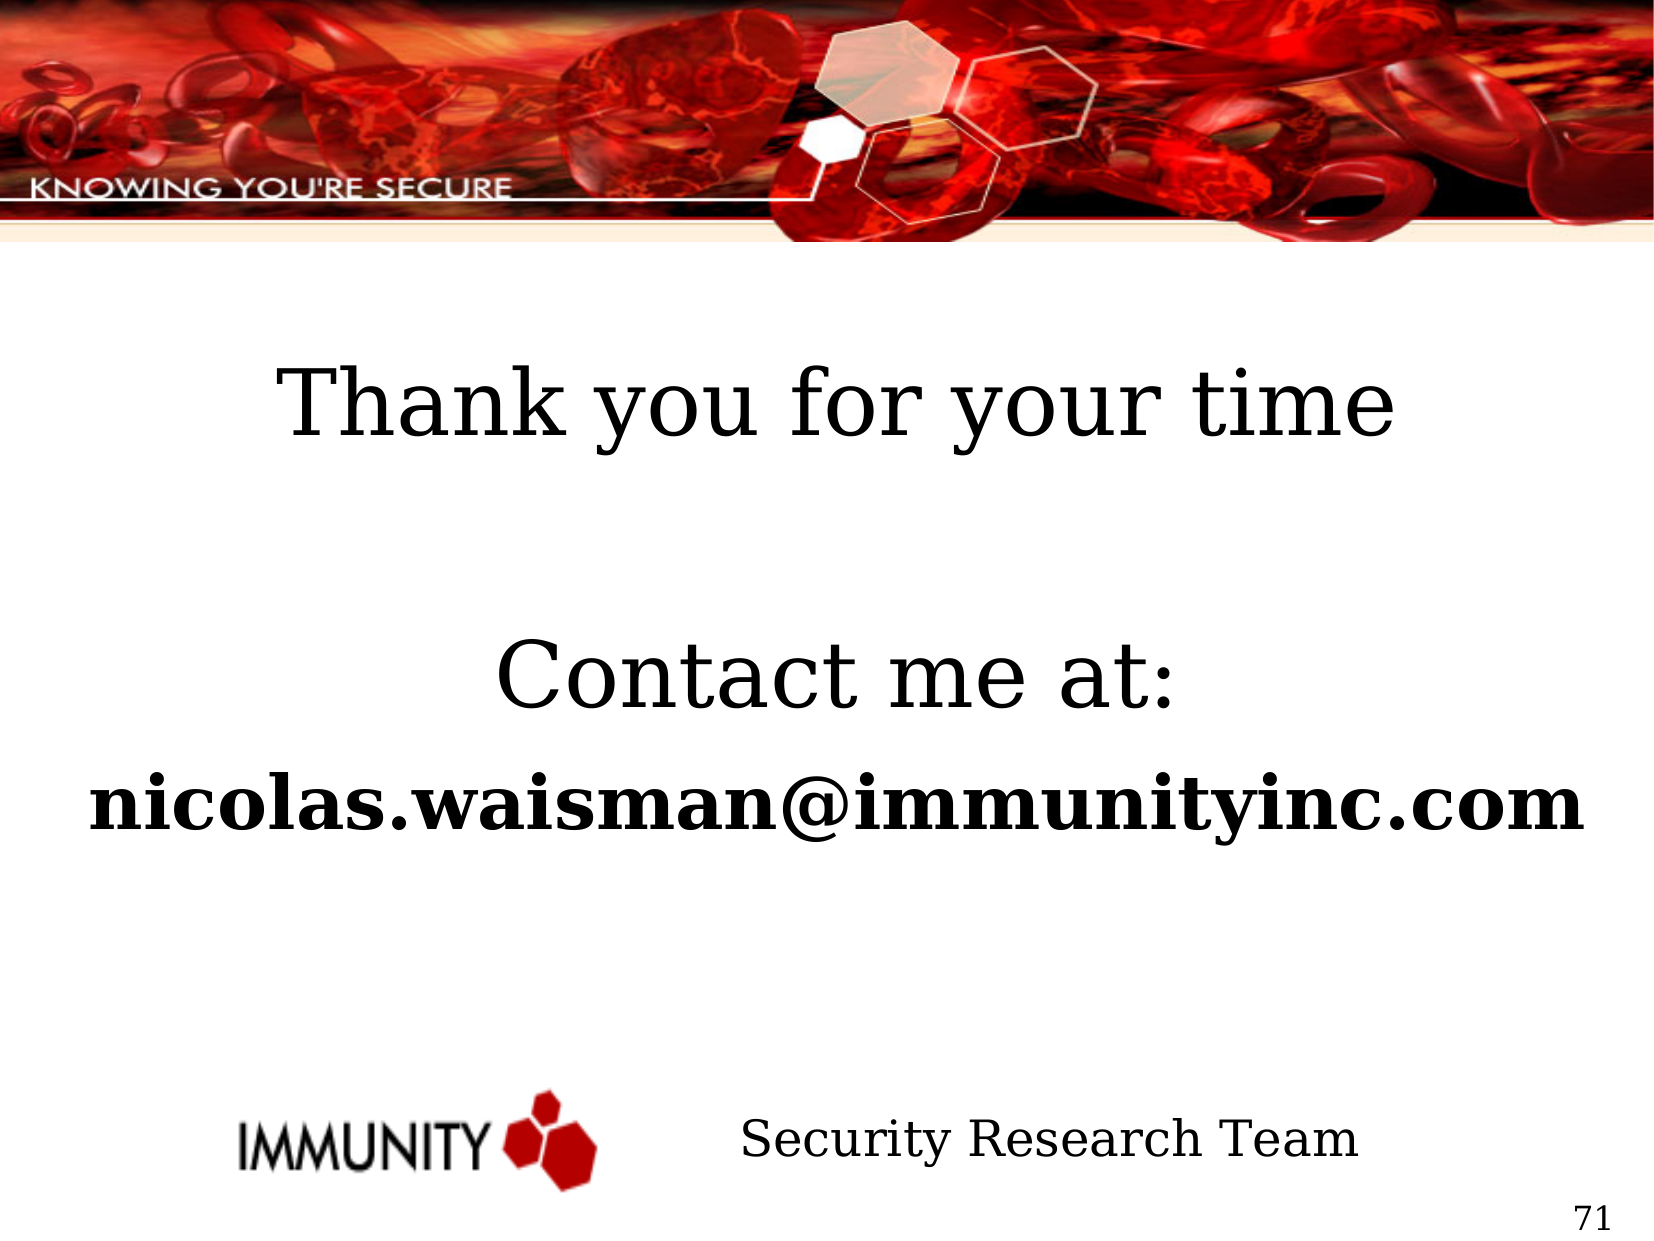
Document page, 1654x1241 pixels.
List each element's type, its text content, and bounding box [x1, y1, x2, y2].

list Thank you for your time Contact me at: nicolas.waisman@immunityinc.com [63, 242, 1595, 976]
picture [0, 0, 1654, 242]
text_box [705, 667, 1208, 726]
text_box Security Research Team [548, 1109, 1516, 1168]
picture [209, 1056, 613, 1240]
